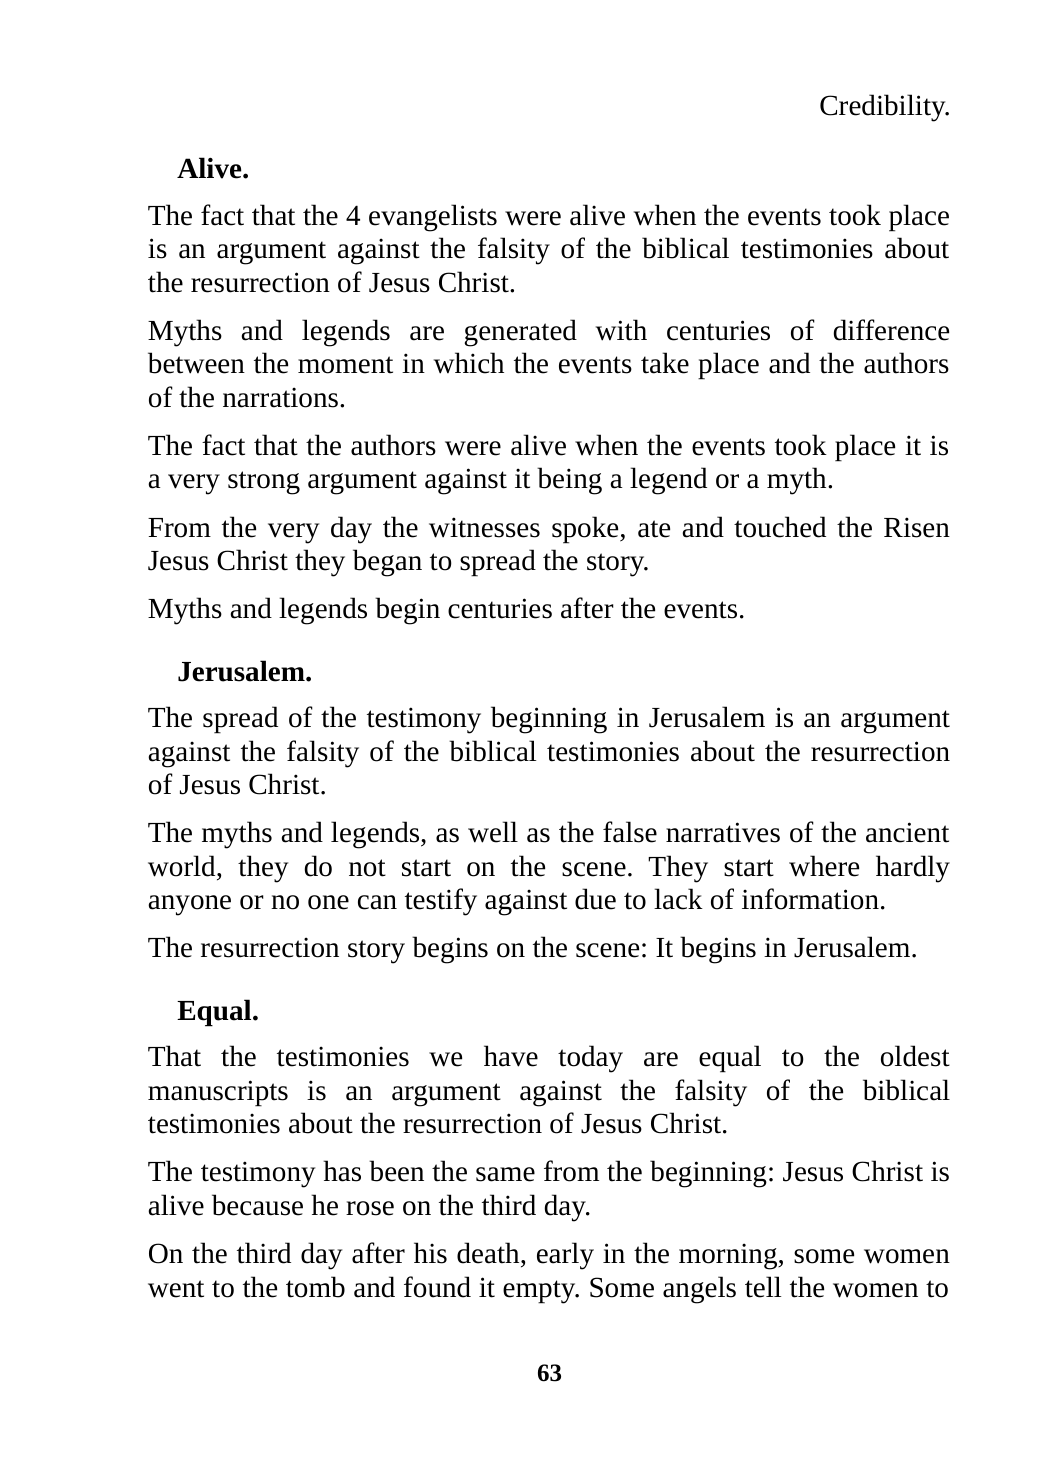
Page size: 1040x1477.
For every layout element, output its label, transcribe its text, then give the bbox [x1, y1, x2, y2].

text Myths and legends are generated with centuries of difference between the moment in which the events take place and the authors of the narrations. [148, 313, 951, 413]
text The resurrection story begins on the scene: It begins in Jerusalem. [148, 931, 951, 964]
text The testimony has been the same from the beginning: Jesus Christ is alive because he rose on the third day. [148, 1154, 951, 1222]
text The fact that the authors were alive when the events took place it is a very strong argument against it being a legend or a myth. [148, 428, 951, 495]
text That the testimonies we have today are equal to the oldest manuscripts is an argument against the falsity of the biblical testimonies about the resurrection of Jesus Christ. [148, 1039, 951, 1140]
subtitle Equal. [177, 993, 951, 1027]
subtitle Jerusalem. [177, 654, 951, 688]
text From the very day the witnesses spoke, ate and touched the Risen Jesus Christ they began to spread the story. [148, 510, 951, 577]
subtitle Alive. [177, 152, 951, 185]
text The fact that the 4 evangelists were alive when the events took place is an argument against the falsity of the biblical testimonies about the resurrection of Jesus Christ. [148, 198, 951, 298]
text The myths and legends, as well as the false narratives of the ancient world, they do not start on the scene. They start where hardly anyone or no one can testify against due to lack of information. [148, 815, 951, 916]
text The spread of the testimony beginning in Jerusalem is an argument against the falsity of the biblical testimonies about the resurrection of Jesus Christ. [148, 700, 951, 801]
text On the third day after his death, early in the morning, some women went to the tomb and found it empty. Some angels tell the women to [148, 1236, 951, 1303]
text Myths and legends begin centuries after the events. [148, 591, 951, 625]
